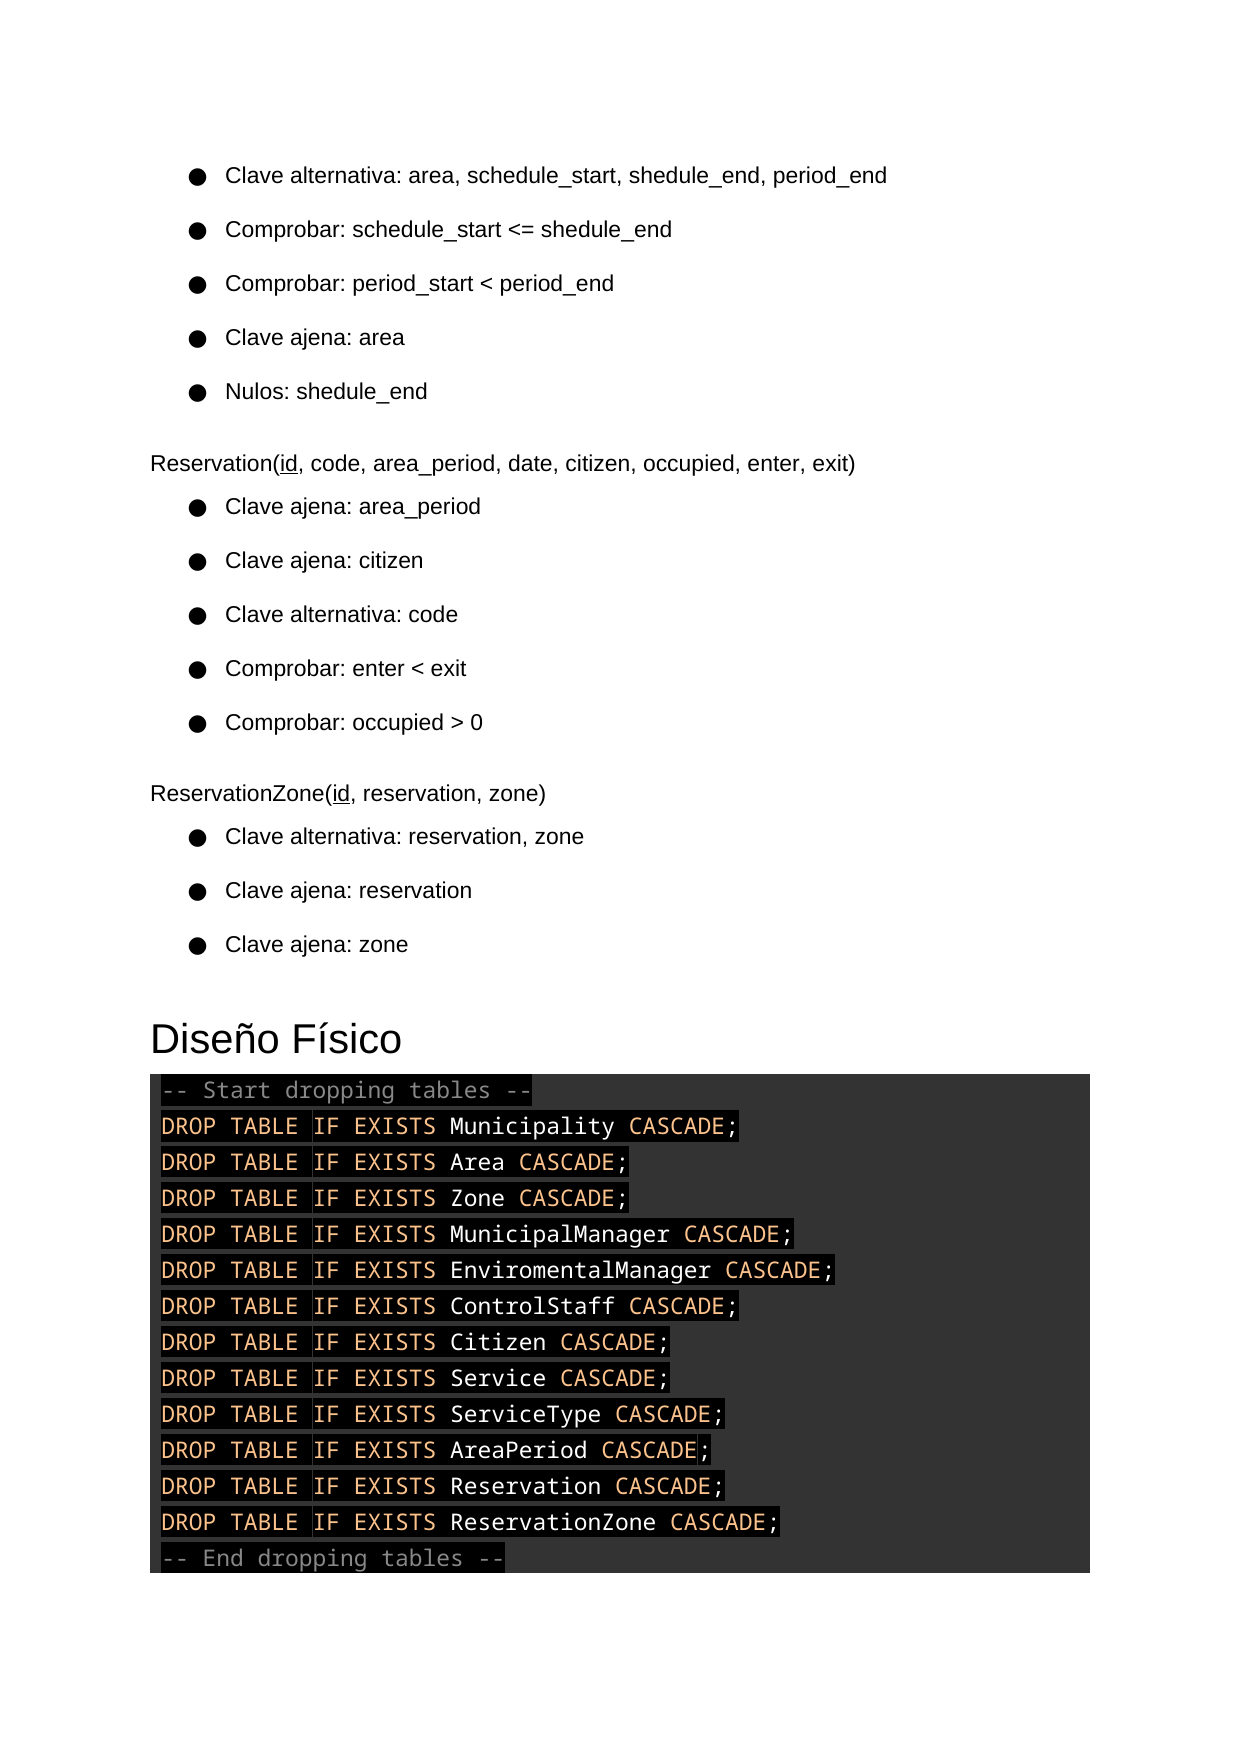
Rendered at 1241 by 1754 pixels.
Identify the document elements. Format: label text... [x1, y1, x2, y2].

list Clave ajena: citizen [187, 534, 1090, 581]
list Nulos: shedule_end [187, 366, 1090, 413]
list Clave alternativa: reservation, zone [187, 810, 1090, 857]
list Comprobar: occupied > 0 [187, 696, 1090, 743]
list Comprobar: schedule_start <= shedule_end [187, 204, 1090, 251]
table_header -- Start dropping tables -- DROP TABLE IF EXISTS Municipality CASCADE; DROP TABLE IF EXISTS Area CASCADE; DROP TABLE IF EXISTS Zone CASCADE; DROP TABLE IF EXISTS MunicipalManager CASCADE; DROP TABLE IF EXISTS EnviromentalManager CASCADE; DROP TABLE IF EXISTS ControlStaff CASCADE; DROP TABLE IF EXISTS Citizen CASCADE; DROP TABLE IF EXISTS Service CASCADE; DROP TABLE IF EXISTS ServiceType CASCADE; DROP TABLE IF EXISTS AreaPeriod CASCADE; DROP TABLE IF EXISTS Reservation CASCADE; DROP TABLE IF EXISTS ReservationZone CASCADE; -- End dropping tables [150, 1074, 1090, 1573]
list Clave ajena: area [187, 312, 1090, 359]
list Comprobar: enter < exit [187, 642, 1090, 689]
list Clave alternativa: code [187, 588, 1090, 635]
text ReservationZone(id, reservation, zone) [150, 780, 1090, 807]
list Comprobar: period_start < period_end [187, 258, 1090, 305]
subtitle Diseño Físico [150, 1014, 1090, 1062]
text Reservation(id, code, area_period, date, citizen, occupied, enter, exit) [150, 450, 1090, 476]
list Clave alternativa: area, schedule_start, shedule_end, period_end [187, 150, 1090, 197]
list Clave ajena: reservation [187, 864, 1090, 911]
list Clave ajena: zone [187, 918, 1090, 965]
list Clave ajena: area_period [187, 480, 1090, 527]
